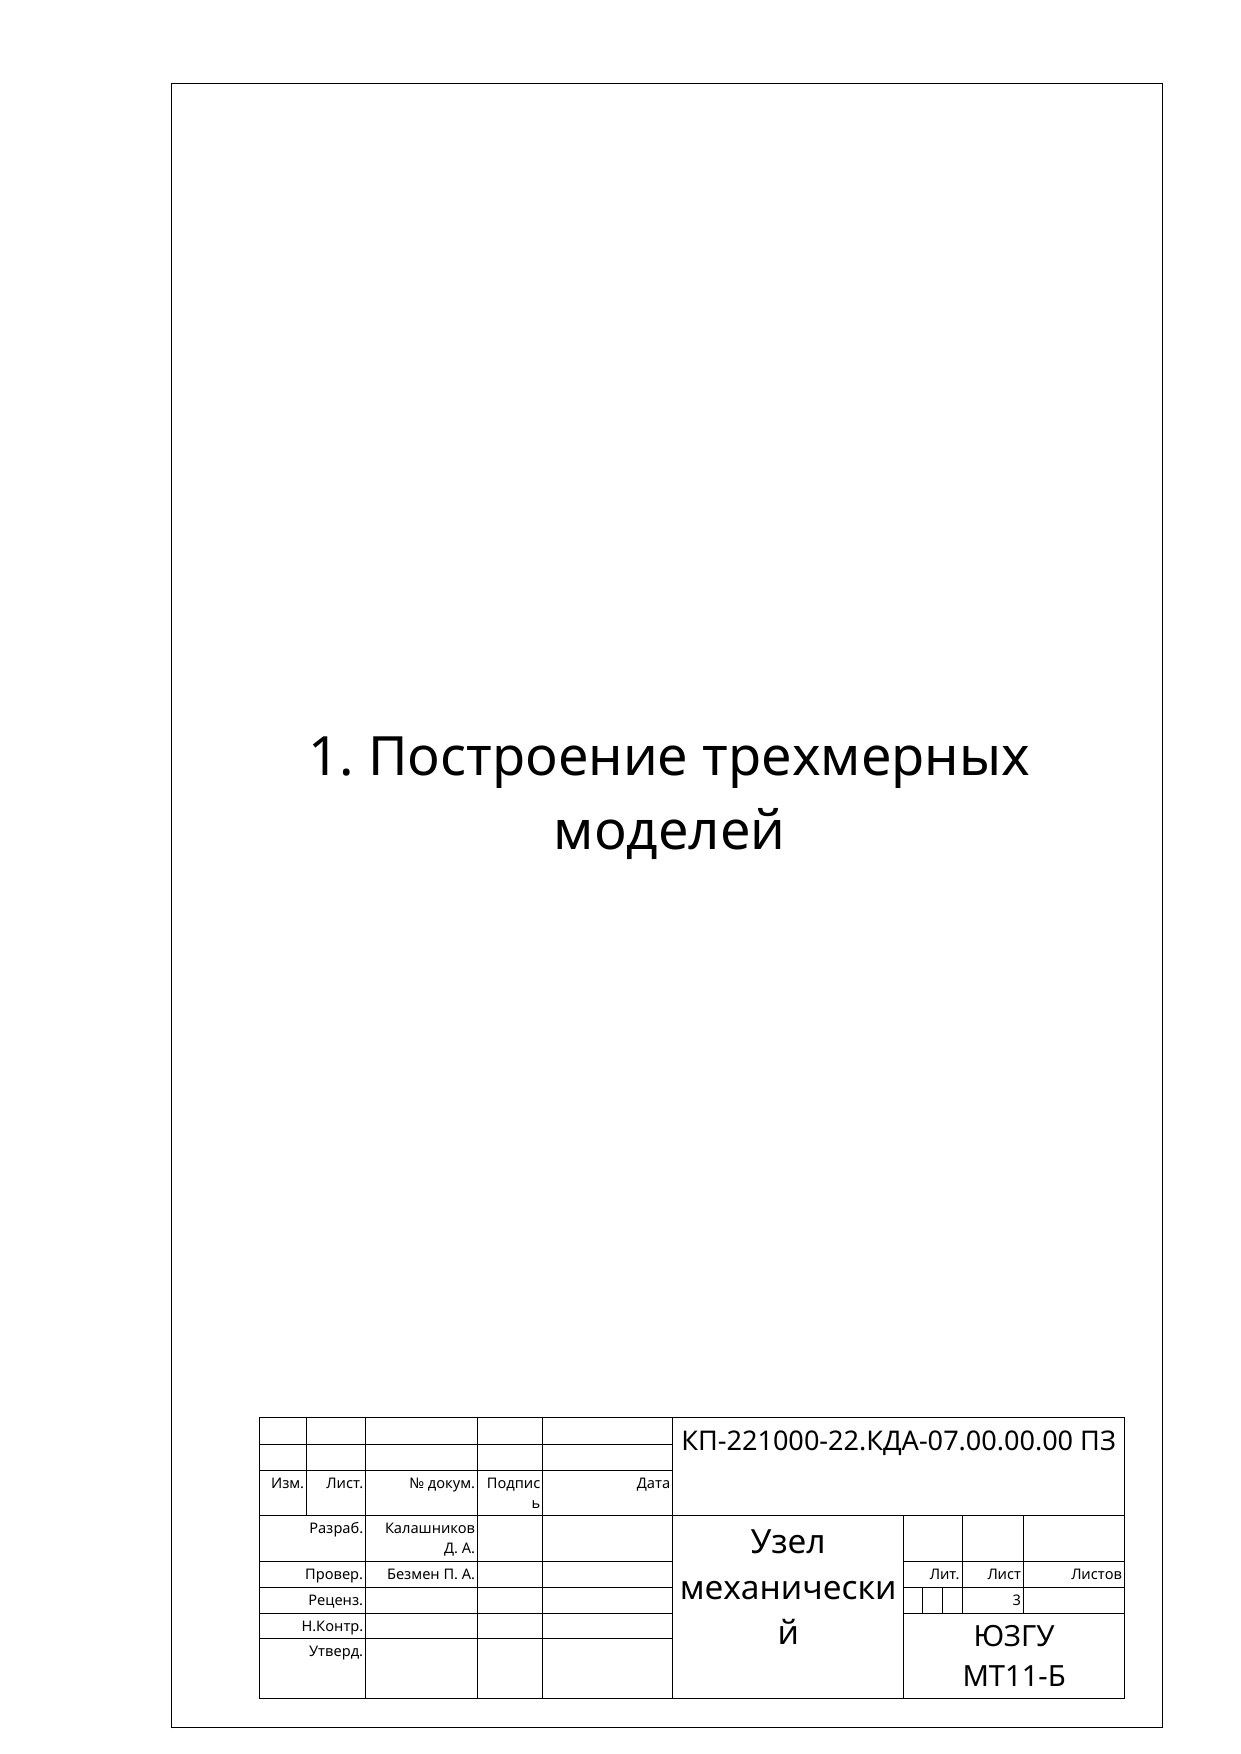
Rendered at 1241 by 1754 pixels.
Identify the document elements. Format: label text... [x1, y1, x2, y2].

text 1. Построение трехмерных моделей [216, 717, 1123, 865]
